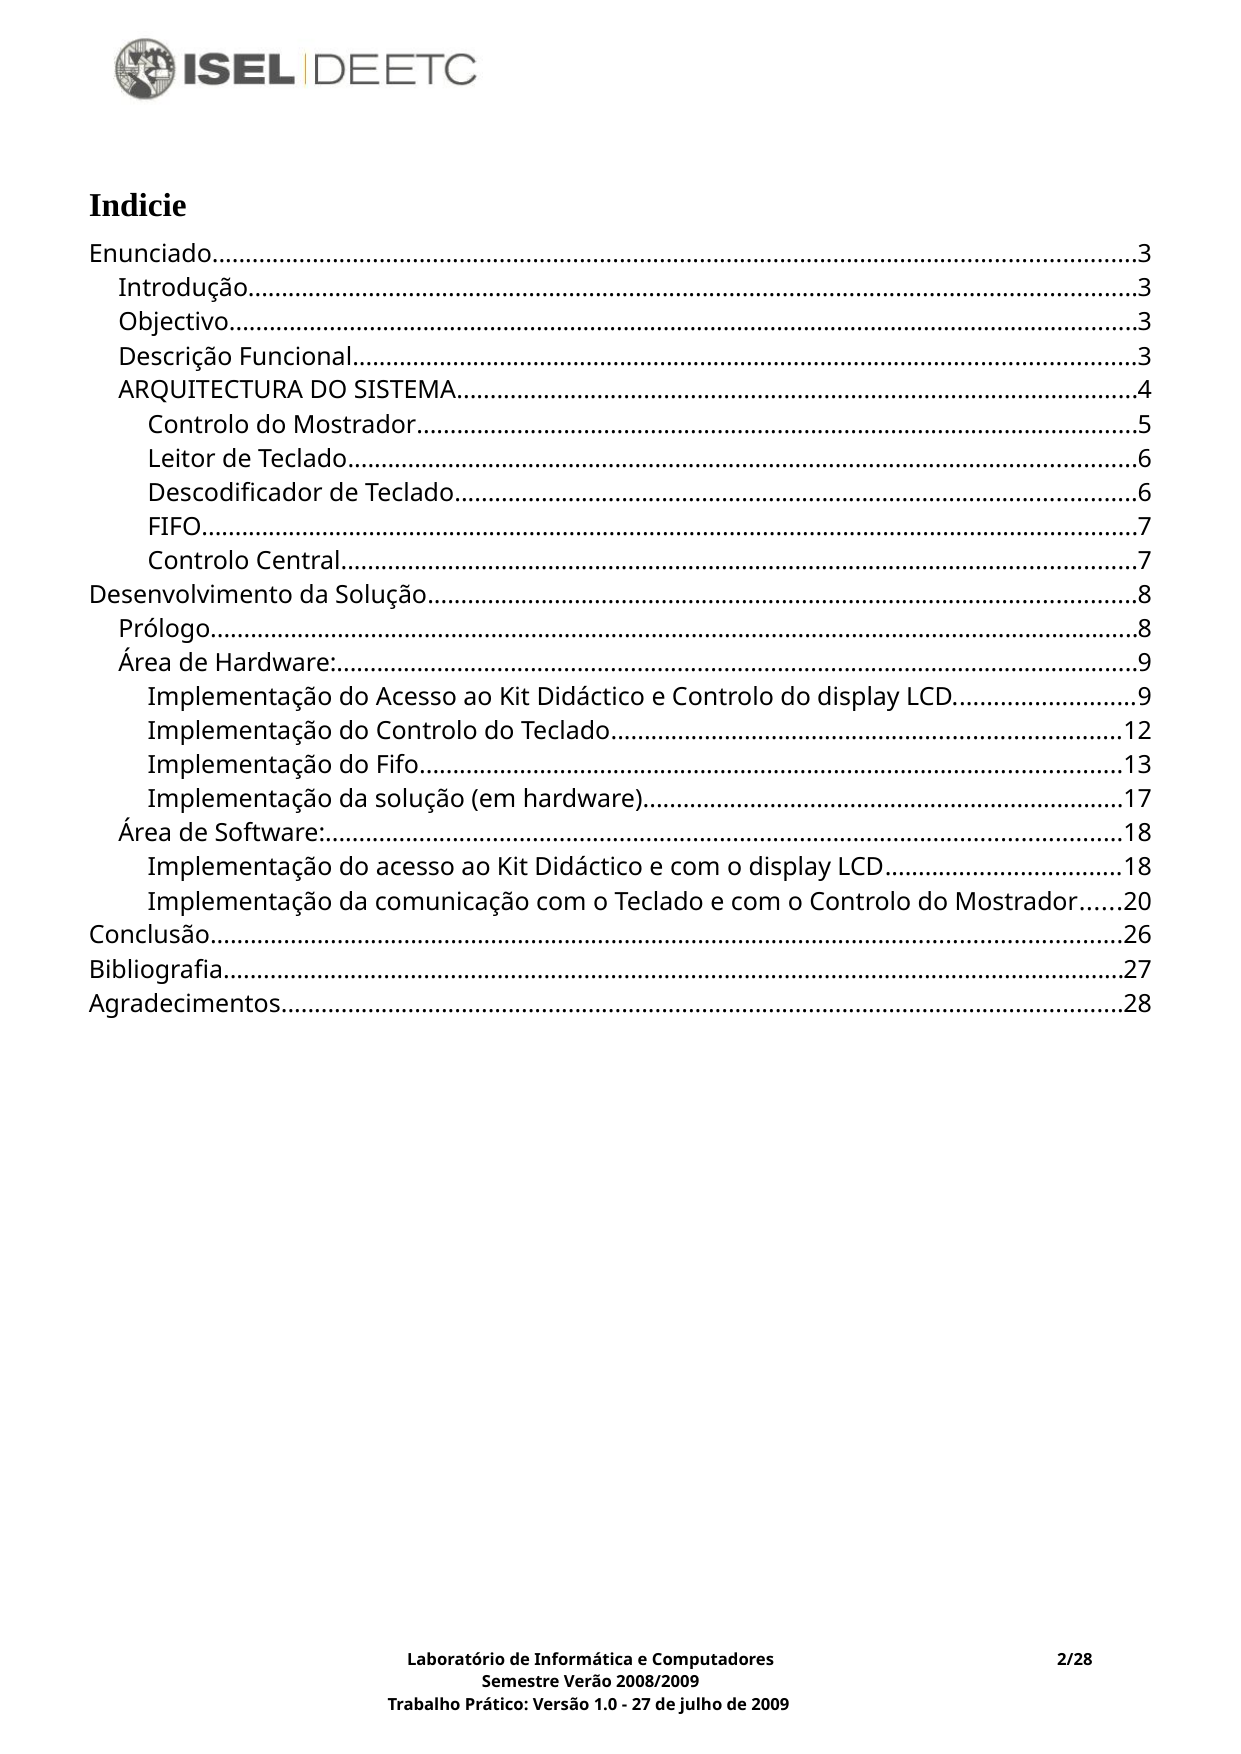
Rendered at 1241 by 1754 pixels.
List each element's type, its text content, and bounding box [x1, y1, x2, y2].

text Bibliografia 27 [88, 951, 1152, 985]
text Objectivo 3 [118, 304, 1152, 338]
text Agradecimentos 28 [88, 985, 1152, 1019]
text Área de Hardware: 9 [118, 645, 1152, 679]
text Descrição Funcional 3 [118, 338, 1152, 372]
text Prólogo 8 [118, 611, 1152, 645]
picture [105, 24, 507, 125]
text Implementação do Controlo do Teclado 12 [147, 713, 1152, 747]
text Descodificador de Teclado 6 [147, 474, 1152, 508]
text Controlo do Mostrador 5 [147, 406, 1152, 440]
text Implementação da comunicação com o Teclado e com o Controlo do Mostrador 20 [147, 883, 1152, 917]
text Leitor de Teclado 6 [147, 440, 1152, 474]
subtitle Indicie [88, 185, 1152, 223]
text Conclusão 26 [88, 917, 1152, 951]
text Implementação da solução (em hardware) 17 [147, 781, 1152, 815]
text Introdução 3 [118, 270, 1152, 304]
text Área de Software: 18 [118, 815, 1152, 849]
text Controlo Central 7 [147, 542, 1152, 577]
text Implementação do Fifo 13 [147, 747, 1152, 781]
text Implementação do Acesso ao Kit Didáctico e Controlo do display LCD. 9 [147, 679, 1152, 713]
text ARQUITECTURA DO SISTEMA 4 [118, 372, 1152, 406]
text Enunciado 3 [88, 236, 1152, 270]
text FIFO 7 [147, 508, 1152, 542]
text Implementação do acesso ao Kit Didáctico e com o display LCD 18 [147, 849, 1152, 883]
text Desenvolvimento da Solução 8 [88, 577, 1152, 611]
